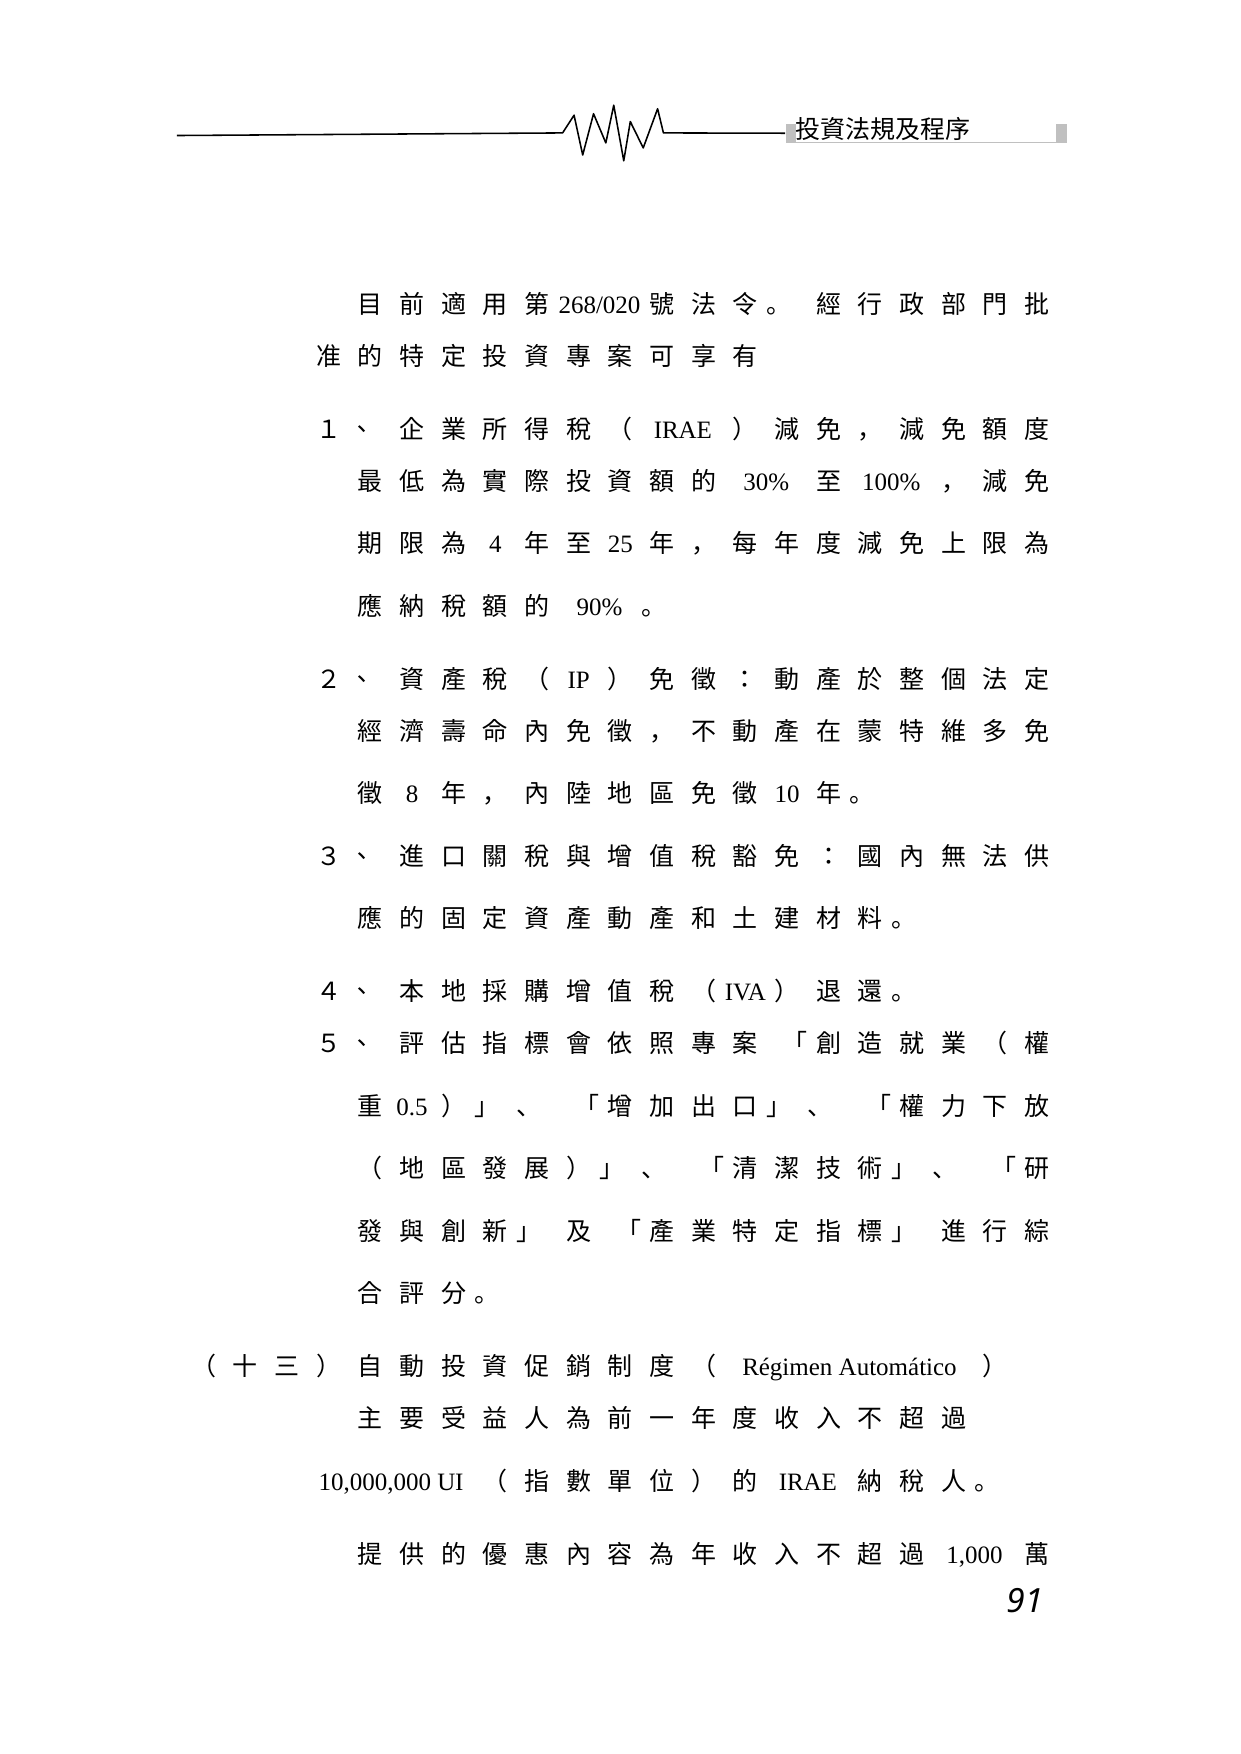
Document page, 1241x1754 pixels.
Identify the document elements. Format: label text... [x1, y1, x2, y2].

text ２、資產稅（IP）免徵：動產於整個法定經濟壽命內免徵，不動產在蒙特維多免徵8年，內陸地區免徵10年。 [281, 625, 1058, 813]
text 主要受益人為前一年度收入不超過10,000,000 UI（指數單位）的IRAE納稅人。 [281, 1375, 1058, 1500]
text （十三）自動投資促銷制度（Régimen Automático） [183, 1313, 1058, 1375]
text 提供的優惠內容為年收入不超過1,000萬 [281, 1500, 1058, 1563]
text ４、本地採購增值稅（IVA）退還。 [281, 938, 1058, 1000]
text ３、進口關稅與增值稅豁免：國內無法供應的固定資產動產和土建材料。 [281, 813, 1058, 938]
text １、企業所得稅（IRAE）減免，減免額度最低為實際投資額的30%至100%，減免期限為4年至25年，每年度減免上限為應納稅額的90%。 [281, 375, 1058, 625]
text ５、評估指標會依照專案「創造就業（權重0.5）」、「增加出口」、「權力下放（地區發展）」、「清潔技術」、「研發與創新」及「產業特定指標」進行綜合評分。 [281, 1000, 1058, 1313]
text 目前適用第268/020號法令。經行政部門批准的特定投資專案可享有 [281, 250, 1058, 375]
